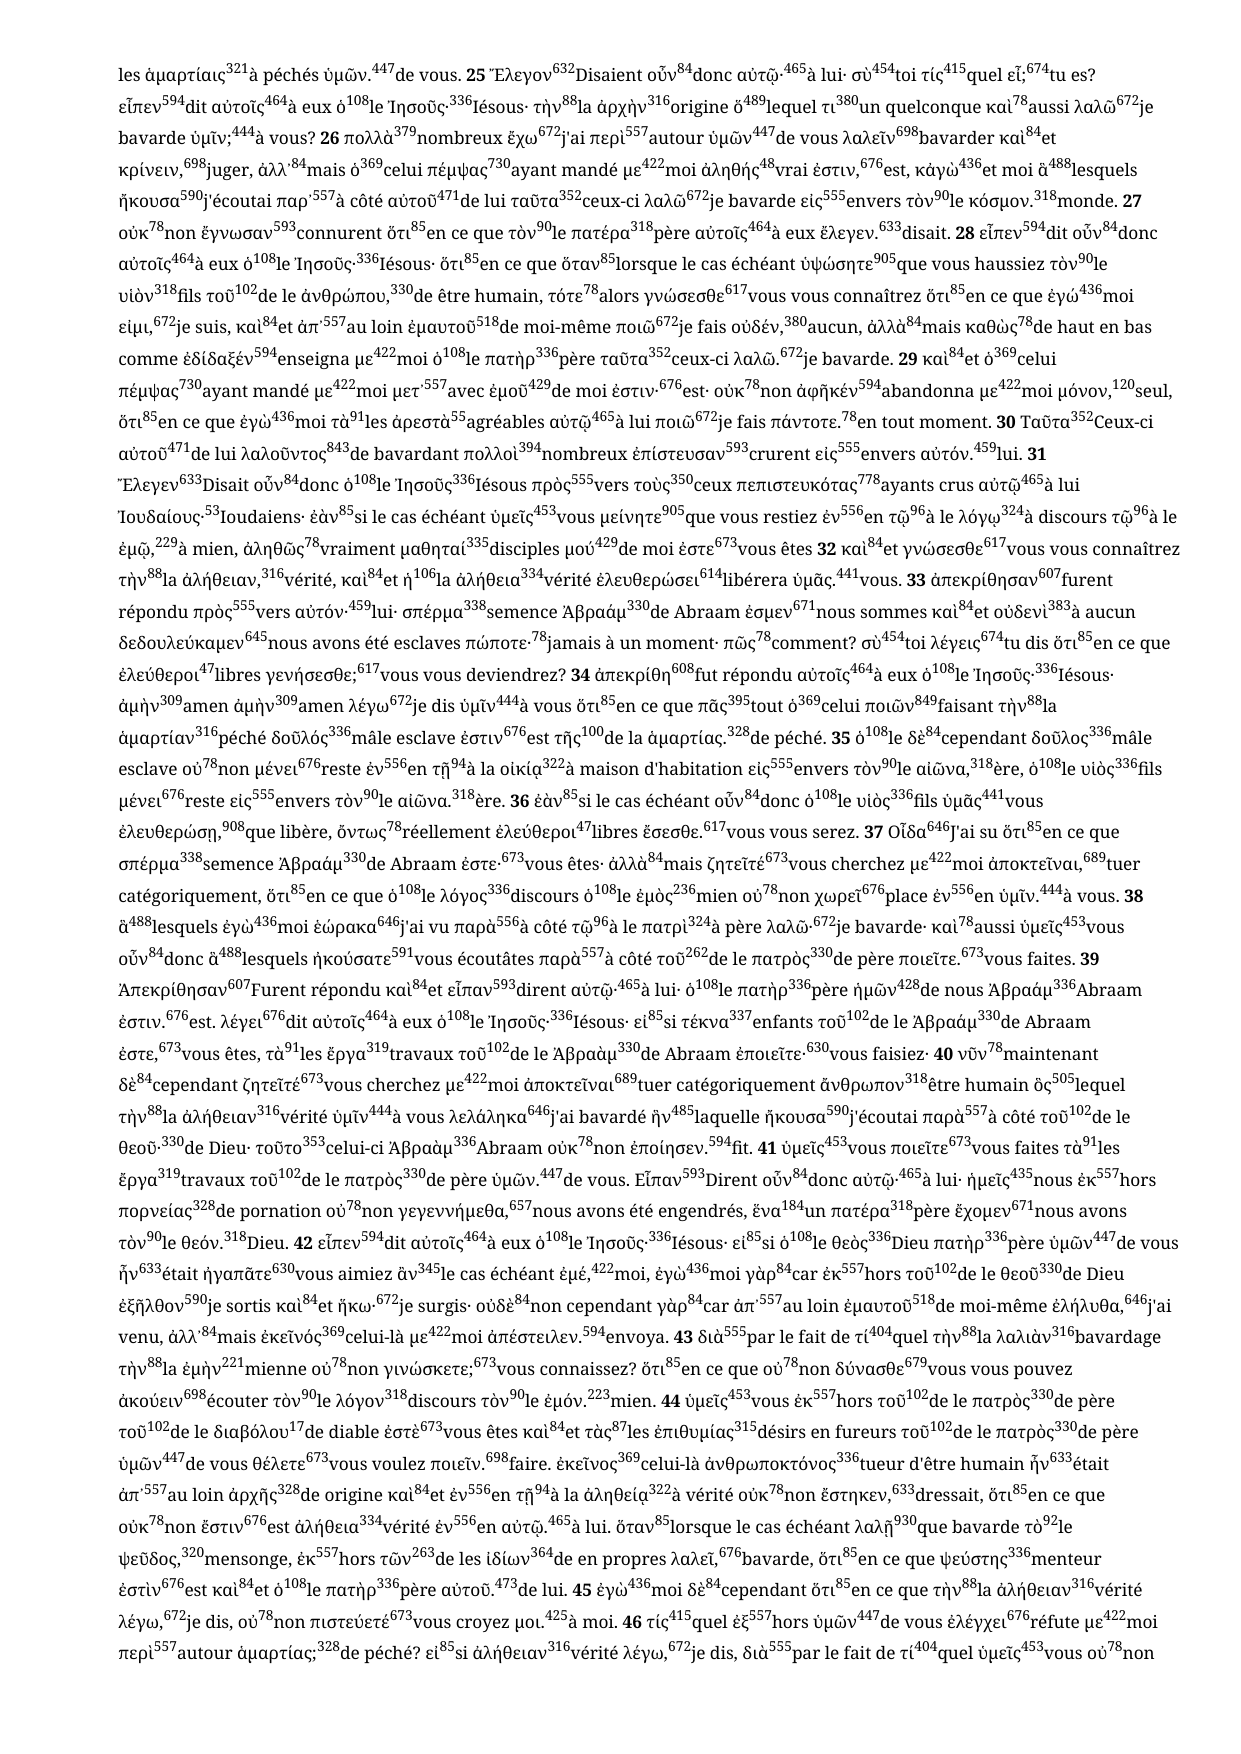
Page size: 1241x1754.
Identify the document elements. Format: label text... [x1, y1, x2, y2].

text 1 undefined 2 undefined 3 undefined 4 undefined 5 undefined 6 undefined 7 undefined 8 undefined 9 undefined 10 undefined 11 undefined 12 Πάλιν78De nouveau οὖν84donc αὐτοῖς464à eux ἐλάλησεν594bavarda ὁ108le Ἰησοῦς336Iésous λέγων·849disant· ἐγώ436moi εἰμι672je suis τὸ110le φῶς338lumière τοῦ102de le κόσμου·330de monde· ὁ369celui ἀκολουθῶν849suivant ἐμοὶ425à moi οὐ78non μὴ78ne pas περιπατήσῃ908que piétine autour ἐν556en τῇ94à la σκοτίᾳ,322à ténèbre, ἀλλ᾽84mais ἕξει614aura τὸ92le φῶς320lumière τῆς100de la ζωῆς.328de vie. 13 Εἶπον593Dirent οὖν84donc αὐτῷ465à lui οἱ107les Φαρισαῖοι·335Pharisiens· σὺ454toi περὶ557autour σεαυτοῦ529de toi-même μαρτυρεῖς·674tu témoignes· ἡ106la μαρτυρία334déposition de témoignage σου448de toi οὐκ78non ἔστιν676est ἀληθής.46vrai. 14 ἀπεκρίθη608fut répondu Ἰησοῦς336Iésous καὶ84et εἶπεν594dit αὐτοῖς·464à eux· κἂν78et si ἐγὼ436moi μαρτυρῶ926que je témoigne περὶ557autour ἐμαυτοῦ,518de moi-même, ἀληθής46vrai ἐστιν676est ἡ106la μαρτυρία334déposition de témoignage μου,429de moi, ὅτι85en ce que οἶδα646j'ai su πόθεν78d'où? ἦλθον590je vins καὶ84et ποῦ78où? ὑπάγω·672je dirige en arrière· ὑμεῖς453vous δὲ84cependant οὐκ78non οἴδατε647vous avez su πόθεν78d'où? ἔρχομαι678je me viens ἢ84ou ποῦ78où? ὑπάγω.672je dirige en arrière. 15 ὑμεῖς453vous κατὰ555selon τὴν88la σάρκα316chair κρίνετε,673vous jugez, ἐγὼ436moi οὐ78non κρίνω672je juge οὐδένα.378aucun. 16 καὶ78aussi ἐὰν85si le cas échéant κρίνω926que je juge δὲ84cependant ἐγώ,436moi, ἡ106la κρίσις334jugement ἡ106la ἐμὴ234mienne ἀληθινή46véritable ἐστιν,676est, ὅτι85en ce que μόνος395seul οὐκ78non εἰμί,672je suis, ἀλλ᾽84mais ἐγὼ436moi καὶ84et ὁ108le πέμψας730ayant mandé με422moi πατήρ.336père. 17 καὶ78aussi ἐν556en τῷ96à le νόμῳ324à loi δὲ84cependant τῷ96à le ὑμετέρῳ241à votre γέγραπται662a été écrit ὅτι85en ce que δύο195de deux ἀνθρώπων329de êtres humains ἡ106la μαρτυρία334déposition de témoignage ἀληθής46vrai ἐστιν.676est. 18 ἐγώ436moi εἰμι672je suis ὁ369celui μαρτυρῶν849témoignant περὶ557autour ἐμαυτοῦ518de moi-même καὶ84et μαρτυρεῖ676témoigne περὶ557autour ἐμοῦ429de moi ὁ108le πέμψας730ayant mandé με422moi πατήρ.336père. 19 ἔλεγον632disaient οὖν84donc αὐτῷ·465à lui· ποῦ78où? ἐστιν676est ὁ108le πατήρ336père σου;448de toi? ἀπεκρίθη608fut répondu Ἰησοῦς·336Iésous· οὔτε84ni ἐμὲ422moi οἴδατε647vous avez su οὔτε84ni τὸν90le πατέρα318père μου·429de moi· εἰ85si ἐμὲ422moi ᾔδειτε,664vous aviez su, καὶ78aussi τὸν90le πατέρα318père μου429de moi ἂν345le cas échéant ᾔδειτε.664vous aviez su. 20 Ταῦτα144Ceux-ci τὰ91les ῥήματα319oraux ἐλάλησεν594bavarda ἐν556en τῷ98à le γαζοφυλακίῳ326à gazophylacium διδάσκων849enseignant ἐν556en τῷ98à le ἱερῷ·326à sanctuaire· καὶ84et οὐδεὶς395aucun ἐπίασεν594saisit αὐτόν,459lui, ὅτι85en ce que οὔπω78non encore ἐληλύθει667avait venu ἡ106la ὥρα334heure αὐτοῦ.471de lui. 21 Εἶπεν594Dit οὖν84donc πάλιν78de nouveau αὐτοῖς·464à eux· ἐγὼ436moi ὑπάγω672je dirige en arrière καὶ84et ζητήσετέ611vous chercherez με,422moi, καὶ84et ἐν556en τῇ94à la ἁμαρτίᾳ322à péché ὑμῶν447de vous ἀποθανεῖσθε·617vous vous mourrez loin· ὅπου85là où ἐγὼ436moi ὑπάγω672je dirige en arrière ὑμεῖς453vous οὐ78non δύνασθε679vous vous pouvez ἐλθεῖν.689venir. 22 ἔλεγον632disaient οὖν84donc οἱ107les Ἰουδαῖοι·71Ioudaiens· μήτι345ne serait-ce que ἀποκτενεῖ614tuera catégoriquement ἑαυτόν,535lui-même, ὅτι85en ce que λέγει·676dit· ὅπου85là où ἐγὼ436moi ὑπάγω672je dirige en arrière ὑμεῖς453vous οὐ78non δύνασθε679vous vous pouvez ἐλθεῖν;689venir? 23 καὶ84et ἔλεγεν633disait αὐτοῖς·464à eux· ὑμεῖς453vous ἐκ557hors τῶν364de ces κάτω78vers le bas ἐστέ,673vous êtes, ἐγὼ436moi ἐκ557hors τῶν364de ces ἄνω78en haut εἰμί·672je suis· ὑμεῖς453vous ἐκ557hors τούτου155de celui-ci τοῦ102de le κόσμου330de monde ἐστέ,673vous êtes, ἐγὼ436moi οὐκ78non εἰμὶ672je suis ἐκ557hors τοῦ102de le κόσμου330de monde τούτου.155de celui-ci. 24 εἶπον590je dis οὖν84donc ὑμῖν444à vous ὅτι85en ce que ἀποθανεῖσθε617vous vous mourrez loin ἐν556en ταῖς93à les ἁμαρτίαις321à péchés ὑμῶν·447de vous· ἐὰν85si le cas échéant γὰρ84car μὴ78ne pas πιστεύσητε905que vous croyiez ὅτι85en ce que ἐγώ436moi εἰμι,672je suis, ἀποθανεῖσθε617vous vous mourrez loin ἐν556en ταῖς93à les ἁμαρτίαις321à péchés ὑμῶν.447de vous. 25 Ἔλεγον632Disaient οὖν84donc αὐτῷ·465à lui· σὺ454toi τίς415quel εἶ;674tu es? εἶπεν594dit αὐτοῖς464à eux ὁ108le Ἰησοῦς·336Iésous· τὴν88la ἀρχὴν316origine ὅ489lequel τι380un quelconque καὶ78aussi λαλῶ672je bavarde ὑμῖν;444à vous? 26 πολλὰ379nombreux ἔχω672j'ai περὶ557autour ὑμῶν447de vous λαλεῖν698bavarder καὶ84et κρίνειν,698juger, ἀλλ᾽84mais ὁ369celui πέμψας730ayant mandé με422moi ἀληθής48vrai ἐστιν,676est, κἀγὼ436et moi ἃ488lesquels ἤκουσα590j'écoutai παρ᾽557à côté αὐτοῦ471de lui ταῦτα352ceux-ci λαλῶ672je bavarde εἰς555envers τὸν90le κόσμον.318monde. 27 οὐκ78non ἔγνωσαν593connurent ὅτι85en ce que τὸν90le πατέρα318père αὐτοῖς464à eux ἔλεγεν.633disait. 28 εἶπεν594dit οὖν84donc αὐτοῖς464à eux ὁ108le Ἰησοῦς·336Iésous· ὅτι85en ce que ὅταν85lorsque le cas échéant ὑψώσητε905que vous haussiez τὸν90le υἱὸν318fils τοῦ102de le ἀνθρώπου,330de être humain, τότε78alors γνώσεσθε617vous vous connaîtrez ὅτι85en ce que ἐγώ436moi εἰμι,672je suis, καὶ84et ἀπ᾽557au loin ἐμαυτοῦ518de moi-même ποιῶ672je fais οὐδέν,380aucun, ἀλλὰ84mais καθὼς78de haut en bas comme ἐδίδαξέν594enseigna με422moi ὁ108le πατὴρ336père ταῦτα352ceux-ci λαλῶ.672je bavarde. 29 καὶ84et ὁ369celui πέμψας730ayant mandé με422moi μετ᾽557avec ἐμοῦ429de moi ἐστιν·676est· οὐκ78non ἀφῆκέν594abandonna με422moi μόνον,120seul, ὅτι85en ce que ἐγὼ436moi τὰ91les ἀρεστὰ55agréables αὐτῷ465à lui ποιῶ672je fais πάντοτε.78en tout moment. 30 Ταῦτα352Ceux-ci αὐτοῦ471de lui λαλοῦντος843de bavardant πολλοὶ394nombreux ἐπίστευσαν593crurent εἰς555envers αὐτόν.459lui. 31 Ἔλεγεν633Disait οὖν84donc ὁ108le Ἰησοῦς336Iésous πρὸς555vers τοὺς350ceux πεπιστευκότας778ayants crus αὐτῷ465à lui Ἰουδαίους·53Ioudaiens· ἐὰν85si le cas échéant ὑμεῖς453vous μείνητε905que vous restiez ἐν556en τῷ96à le λόγῳ324à discours τῷ96à le ἐμῷ,229à mien, ἀληθῶς78vraiment μαθηταί335disciples μού429de moi ἐστε673vous êtes 32 καὶ84et γνώσεσθε617vous vous connaîtrez τὴν88la ἀλήθειαν,316vérité, καὶ84et ἡ106la ἀλήθεια334vérité ἐλευθερώσει614libérera ὑμᾶς.441vous. 33 ἀπεκρίθησαν607furent répondu πρὸς555vers αὐτόν·459lui· σπέρμα338semence Ἀβραάμ330de Abraam ἐσμεν671nous sommes καὶ84et οὐδενὶ383à aucun δεδουλεύκαμεν645nous avons été esclaves πώποτε·78jamais à un moment· πῶς78comment? σὺ454toi λέγεις674tu dis ὅτι85en ce que ἐλεύθεροι47libres γενήσεσθε;617vous vous deviendrez? 34 ἀπεκρίθη608fut répondu αὐτοῖς464à eux ὁ108le Ἰησοῦς·336Iésous· ἀμὴν309amen ἀμὴν309amen λέγω672je dis ὑμῖν444à vous ὅτι85en ce que πᾶς395tout ὁ369celui ποιῶν849faisant τὴν88la ἁμαρτίαν316péché δοῦλός336mâle esclave ἐστιν676est τῆς100de la ἁμαρτίας.328de péché. 35 ὁ108le δὲ84cependant δοῦλος336mâle esclave οὐ78non μένει676reste ἐν556en τῇ94à la οἰκίᾳ322à maison d'habitation εἰς555envers τὸν90le αἰῶνα,318ère, ὁ108le υἱὸς336fils μένει676reste εἰς555envers τὸν90le αἰῶνα.318ère. 36 ἐὰν85si le cas échéant οὖν84donc ὁ108le υἱὸς336fils ὑμᾶς441vous ἐλευθερώσῃ,908que libère, ὄντως78réellement ἐλεύθεροι47libres ἔσεσθε.617vous vous serez. 37 Οἶδα646J'ai su ὅτι85en ce que σπέρμα338semence Ἀβραάμ330de Abraam ἐστε·673vous êtes· ἀλλὰ84mais ζητεῖτέ673vous cherchez με422moi ἀποκτεῖναι,689tuer catégoriquement, ὅτι85en ce que ὁ108le λόγος336discours ὁ108le ἐμὸς236mien οὐ78non χωρεῖ676place ἐν556en ὑμῖν.444à vous. 38 ἃ488lesquels ἐγὼ436moi ἑώρακα646j'ai vu παρὰ556à côté τῷ96à le πατρὶ324à père λαλῶ·672je bavarde· καὶ78aussi ὑμεῖς453vous οὖν84donc ἃ488lesquels ἠκούσατε591vous écoutâtes παρὰ557à côté τοῦ262de le πατρὸς330de père ποιεῖτε.673vous faites. 39 Ἀπεκρίθησαν607Furent répondu καὶ84et εἶπαν593dirent αὐτῷ·465à lui· ὁ108le πατὴρ336père ἡμῶν428de nous Ἀβραάμ336Abraam ἐστιν.676est. λέγει676dit αὐτοῖς464à eux ὁ108le Ἰησοῦς·336Iésous· εἰ85si τέκνα337enfants τοῦ102de le Ἀβραάμ330de Abraam ἐστε,673vous êtes, τὰ91les ἔργα319travaux τοῦ102de le Ἀβραὰμ330de Abraam ἐποιεῖτε·630vous faisiez· 40 νῦν78maintenant δὲ84cependant ζητεῖτέ673vous cherchez με422moi ἀποκτεῖναι689tuer catégoriquement ἄνθρωπον318être humain ὃς505lequel τὴν88la ἀλήθειαν316vérité ὑμῖν444à vous λελάληκα646j'ai bavardé ἣν485laquelle ἤκουσα590j'écoutai παρὰ557à côté τοῦ102de le θεοῦ·330de Dieu· τοῦτο353celui-ci Ἀβραὰμ336Abraam οὐκ78non ἐποίησεν.594fit. 41 ὑμεῖς453vous ποιεῖτε673vous faites τὰ91les ἔργα319travaux τοῦ102de le πατρὸς330de père ὑμῶν.447de vous. Εἶπαν593Dirent οὖν84donc αὐτῷ·465à lui· ἡμεῖς435nous ἐκ557hors πορνείας328de pornation οὐ78non γεγεννήμεθα,657nous avons été engendrés, ἕνα184un πατέρα318père ἔχομεν671nous avons τὸν90le θεόν.318Dieu. 42 εἶπεν594dit αὐτοῖς464à eux ὁ108le Ἰησοῦς·336Iésous· εἰ85si ὁ108le θεὸς336Dieu πατὴρ336père ὑμῶν447de vous ἦν633était ἠγαπᾶτε630vous aimiez ἂν345le cas échéant ἐμέ,422moi, ἐγὼ436moi γὰρ84car ἐκ557hors τοῦ102de le θεοῦ330de Dieu ἐξῆλθον590je sortis καὶ84et ἥκω·672je surgis· οὐδὲ84non cependant γὰρ84car ἀπ᾽557au loin ἐμαυτοῦ518de moi-même ἐλήλυθα,646j'ai venu, ἀλλ᾽84mais ἐκεῖνός369celui-là με422moi ἀπέστειλεν.594envoya. 43 διὰ555par le fait de τί404quel τὴν88la λαλιὰν316bavardage τὴν88la ἐμὴν221mienne οὐ78non γινώσκετε;673vous connaissez? ὅτι85en ce que οὐ78non δύνασθε679vous vous pouvez ἀκούειν698écouter τὸν90le λόγον318discours τὸν90le ἐμόν.223mien. 44 ὑμεῖς453vous ἐκ557hors τοῦ102de le πατρὸς330de père τοῦ102de le διαβόλου17de diable ἐστὲ673vous êtes καὶ84et τὰς87les ἐπιθυμίας315désirs en fureurs τοῦ102de le πατρὸς330de père ὑμῶν447de vous θέλετε673vous voulez ποιεῖν.698faire. ἐκεῖνος369celui-là ἀνθρωποκτόνος336tueur d'être humain ἦν633était ἀπ᾽557au loin ἀρχῆς328de origine καὶ84et ἐν556en τῇ94à la ἀληθείᾳ322à vérité οὐκ78non ἔστηκεν,633dressait, ὅτι85en ce que οὐκ78non ἔστιν676est ἀλήθεια334vérité ἐν556en αὐτῷ.465à lui. ὅταν85lorsque le cas échéant λαλῇ930que bavarde τὸ92le ψεῦδος,320mensonge, ἐκ557hors τῶν263de les ἰδίων364de en propres λαλεῖ,676bavarde, ὅτι85en ce que ψεύστης336menteur ἐστὶν676est καὶ84et ὁ108le πατὴρ336père αὐτοῦ.473de lui. 45 ἐγὼ436moi δὲ84cependant ὅτι85en ce que τὴν88la ἀλήθειαν316vérité λέγω,672je dis, οὐ78non πιστεύετέ673vous croyez μοι.425à moi. 46 τίς415quel ἐξ557hors ὑμῶν447de vous ἐλέγχει676réfute με422moi περὶ557autour ἁμαρτίας;328de péché? εἰ85si ἀλήθειαν316vérité λέγω,672je dis, διὰ555par le fait de τί404quel ὑμεῖς453vous οὐ78non πιστεύετέ673vous croyez μοι;425à moi? 47 ὁ369celui ὢν849étant ἐκ557hors τοῦ102de le θεοῦ330de Dieu τὰ91les ῥήματα319oraux τοῦ102de le θεοῦ330de Dieu ἀκούει·676écoute· διὰ555par le fait de τοῦτο353celui-ci ὑμεῖς453vous οὐκ78non ἀκούετε,673vous écoutez, ὅτι85en ce que ἐκ557hors τοῦ102de le θεοῦ330de Dieu οὐκ78non ἐστέ.673vous êtes. 48 Ἀπεκρίθησαν607Furent répondu οἱ107les Ἰουδαῖοι71Ioudaiens καὶ84et εἶπαν593dirent αὐτῷ·465à lui· οὐ345non καλῶς78bellement λέγομεν671nous disons ἡμεῖς435nous ὅτι85en ce que Σαμαρείτης336Samaritain εἶ674tu es σὺ454toi καὶ84et δαιμόνιον320démon ἔχεις;674tu as? 49 ἀπεκρίθη608fut répondu Ἰησοῦς·336Iésous· ἐγὼ436moi δαιμόνιον320démon οὐκ78non ἔχω,672j'ai, ἀλλὰ84mais τιμῶ672je valorise τὸν90le πατέρα318père μου,429de moi, καὶ84et ὑμεῖς453vous ἀτιμάζετέ673vous dévalorisez με.422moi. 50 ἐγὼ436moi δὲ84cependant οὐ78non ζητῶ672je cherche τὴν88la δόξαν316gloire μου·429de moi· ἔστιν676est ὁ369celui ζητῶν849cherchant καὶ84et κρίνων.849jugeant. 51 ἀμὴν309amen ἀμὴν309amen λέγω672je dis ὑμῖν,444à vous, ἐάν85si le cas échéant τις395un quelconque τὸν90le ἐμὸν223mien λόγον318discours τηρήσῃ,908que garde, θάνατον318trépas οὐ78non μὴ78ne pas θεωρήσῃ908que observe εἰς555envers τὸν90le αἰῶνα.318ère. 52 Εἶπον593Dirent αὐτῷ465à lui οἱ107les Ἰουδαῖοι·71Ioudaiens· νῦν78maintenant ἐγνώκαμεν645nous avons connu ὅτι85en ce que δαιμόνιον320démon ἔχεις.674tu as. Ἀβραὰμ336Abraam ἀπέθανεν594mourut loin καὶ84et οἱ107les προφῆται,335prophètes, καὶ84et σὺ454toi λέγεις·674tu dis· ἐάν85si le cas échéant τις395un quelconque τὸν90le λόγον318discours μου429de moi τηρήσῃ,908que garde, οὐ78non μὴ78ne pas γεύσηται914que se goûte θανάτου330de trépas εἰς555envers τὸν90le αἰῶνα.318ère. 53 μὴ345ne pas σὺ454toi μείζων48plus grand εἶ674tu es τοῦ102de le πατρὸς330de père ἡμῶν428de nous Ἀβραάμ,330de Abraam, ὅστις505lequel un quelconque ἀπέθανεν;594mourut loin? καὶ78aussi οἱ107les προφῆται335prophètes ἀπέθανον.593moururent loin. τίνα402quel σεαυτὸν523toi-même ποιεῖς;674tu fais? 54 ἀπεκρίθη608fut répondu Ἰησοῦς·336Iésous· ἐὰν85si le cas échéant ἐγὼ436moi δοξάσω904que je glorifie ἐμαυτόν,514moi-même, ἡ106la δόξα334gloire μου429de moi οὐδέν397aucun ἐστιν·676est· ἔστιν676est ὁ108le πατήρ336père μου429de moi ὁ369celui δοξάζων849glorifiant με,422moi, ὃν487lequel ὑμεῖς453vous λέγετε673vous dites ὅτι85en ce que θεὸς336Dieu ἡμῶν428de nous ἐστιν,676est, 55 καὶ84et οὐκ78non ἐγνώκατε647vous avez connu αὐτόν,459lui, ἐγὼ436moi δὲ84cependant οἶδα646j'ai su αὐτόν.459lui. κἂν85et si εἴπω904que je dise ὅτι85en ce que οὐκ78non οἶδα646j'ai su αὐτόν,459lui, ἔσομαι616je me serai ὅμοιος48semblable ὑμῖν444à vous ψεύστης·336menteur· ἀλλὰ84mais οἶδα646j'ai su αὐτὸν459lui καὶ84et τὸν90le λόγον318discours αὐτοῦ471de lui τηρῶ.672je garde. 56 Ἀβραὰμ336Abraam ὁ108le πατὴρ336père ὑμῶν447de vous ἠγαλλιάσατο600se exulta ἵνα85afin que ἴδῃ908que voie τὴν88la ἡμέραν316journée τὴν88la ἐμήν,221mienne, καὶ84et εἶδεν594vit καὶ84et ἐχάρη.608fut été de joie. 57 εἶπον593dirent οὖν84donc οἱ107les Ἰουδαῖοι71Ioudaiens πρὸς555vers αὐτόν·459lui· πεντήκοντα185cinquante ἔτη319ans οὔπω78non encore ἔχεις674tu as καὶ84et Ἀβραὰμ318Abraam ἑώρακας;648tu as vu? 58 εἶπεν594dit αὐτοῖς464à eux Ἰησοῦς·336Iésous· ἀμὴν309amen ἀμὴν309amen λέγω672je dis ὑμῖν,444à vous, πρὶν85avant Ἀβραὰμ318Abraam γενέσθαι691se devenir ἐγὼ436moi εἰμί.672je suis. 59 Ἦραν593Levèrent οὖν84donc λίθους317pierres ἵνα85afin que βάλωσιν907que jettent ἐπ᾽555sur αὐτόν.459lui. Ἰησοῦς336Iésous δὲ84cependant ἐκρύβη608fut caché καὶ84et ἐξῆλθεν594sortit ἐκ557hors τοῦ104de le ἱεροῦ.332de sanctuaire. [118, 59, 1181, 1665]
